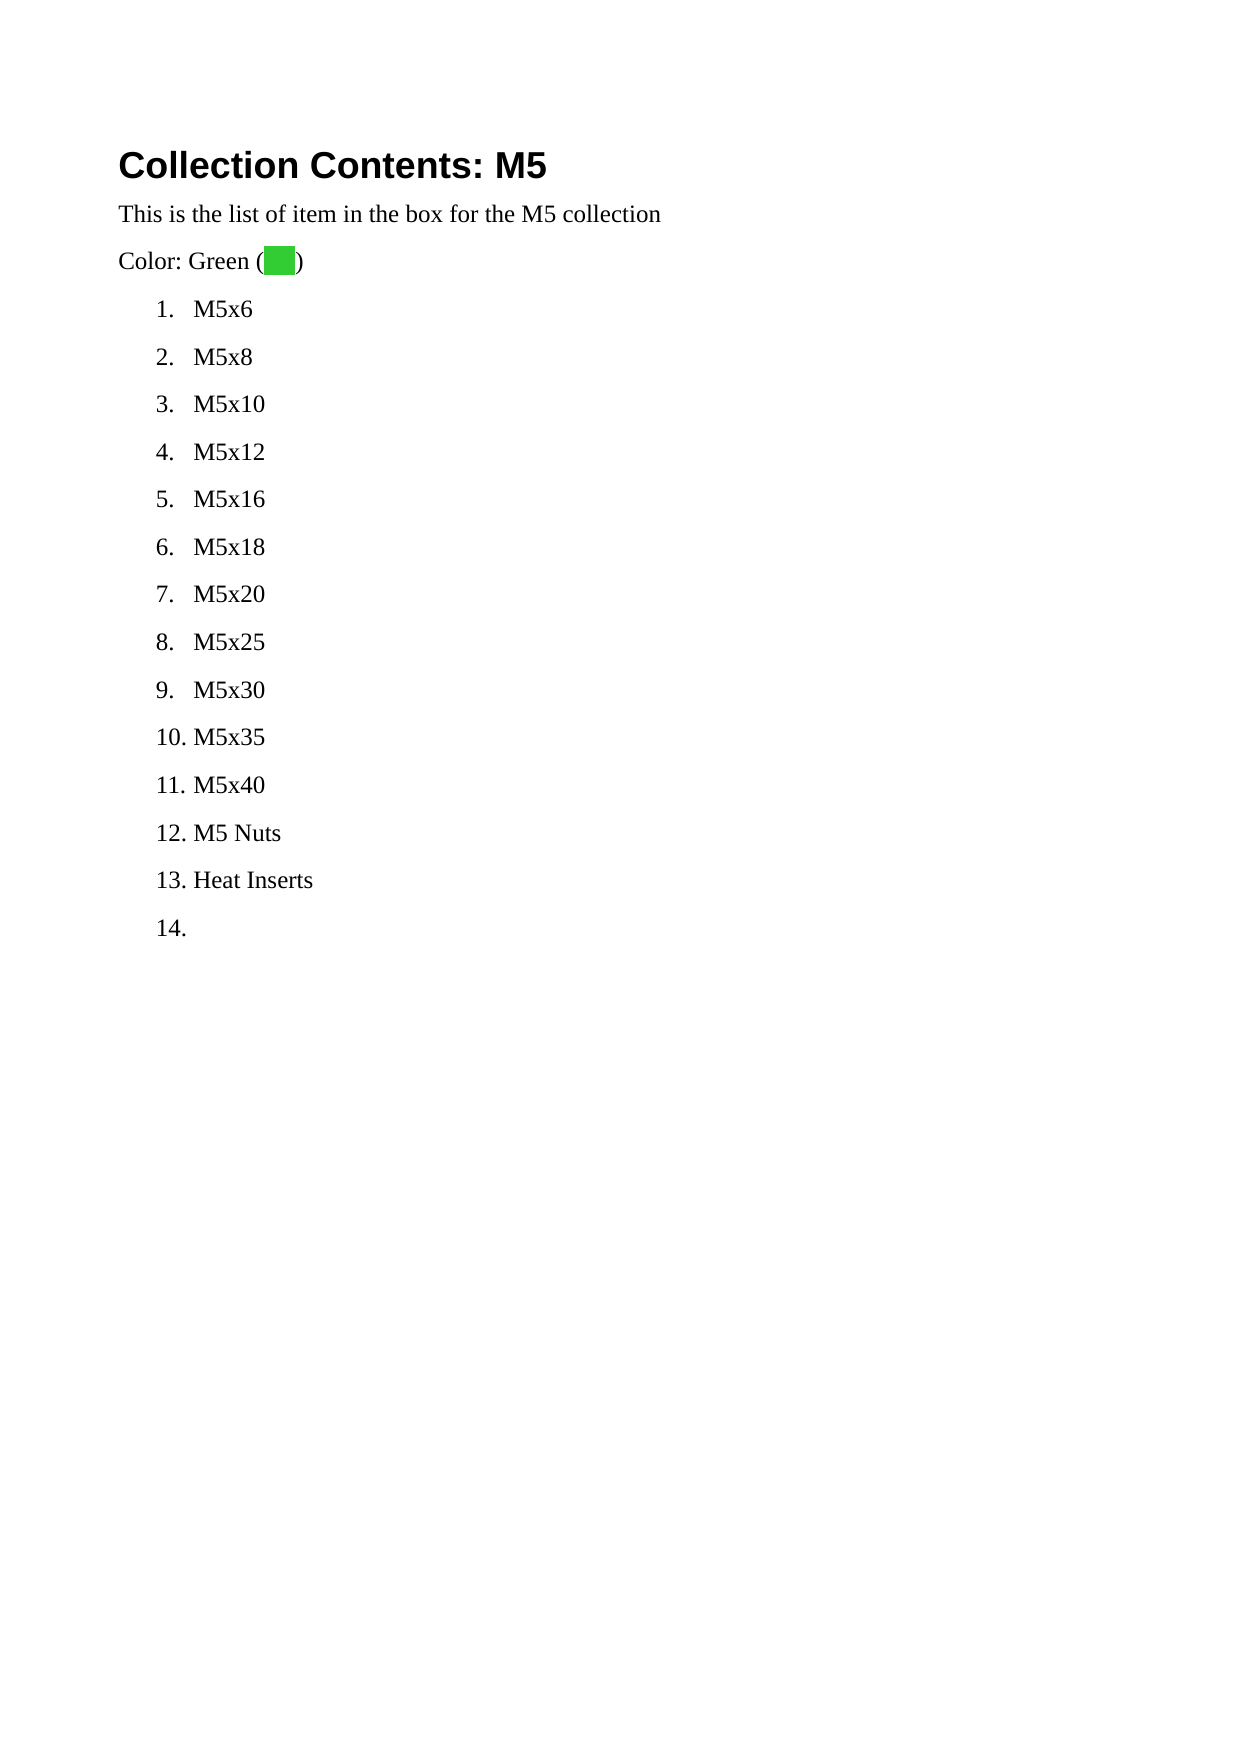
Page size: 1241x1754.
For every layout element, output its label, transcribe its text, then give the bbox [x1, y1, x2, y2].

list M5x8 [156, 342, 1122, 370]
text Color: Green ( ) [118, 246, 1122, 275]
list M5x10 [156, 389, 1122, 418]
list M5x12 [156, 437, 1122, 466]
list M5x18 [156, 532, 1122, 561]
subtitle Collection Contents: M5 [118, 143, 1122, 186]
list M5x40 [156, 770, 1122, 799]
list M5x25 [156, 627, 1122, 656]
list M5x20 [156, 579, 1122, 608]
list Heat Inserts [156, 865, 1122, 894]
list M5 Nuts [156, 818, 1122, 846]
text This is the list of item in the box for the M5 collection [118, 199, 1122, 227]
list M5x6 [156, 294, 1122, 323]
list M5x16 [156, 484, 1122, 513]
list M5x35 [156, 722, 1122, 751]
list M5x30 [156, 675, 1122, 703]
